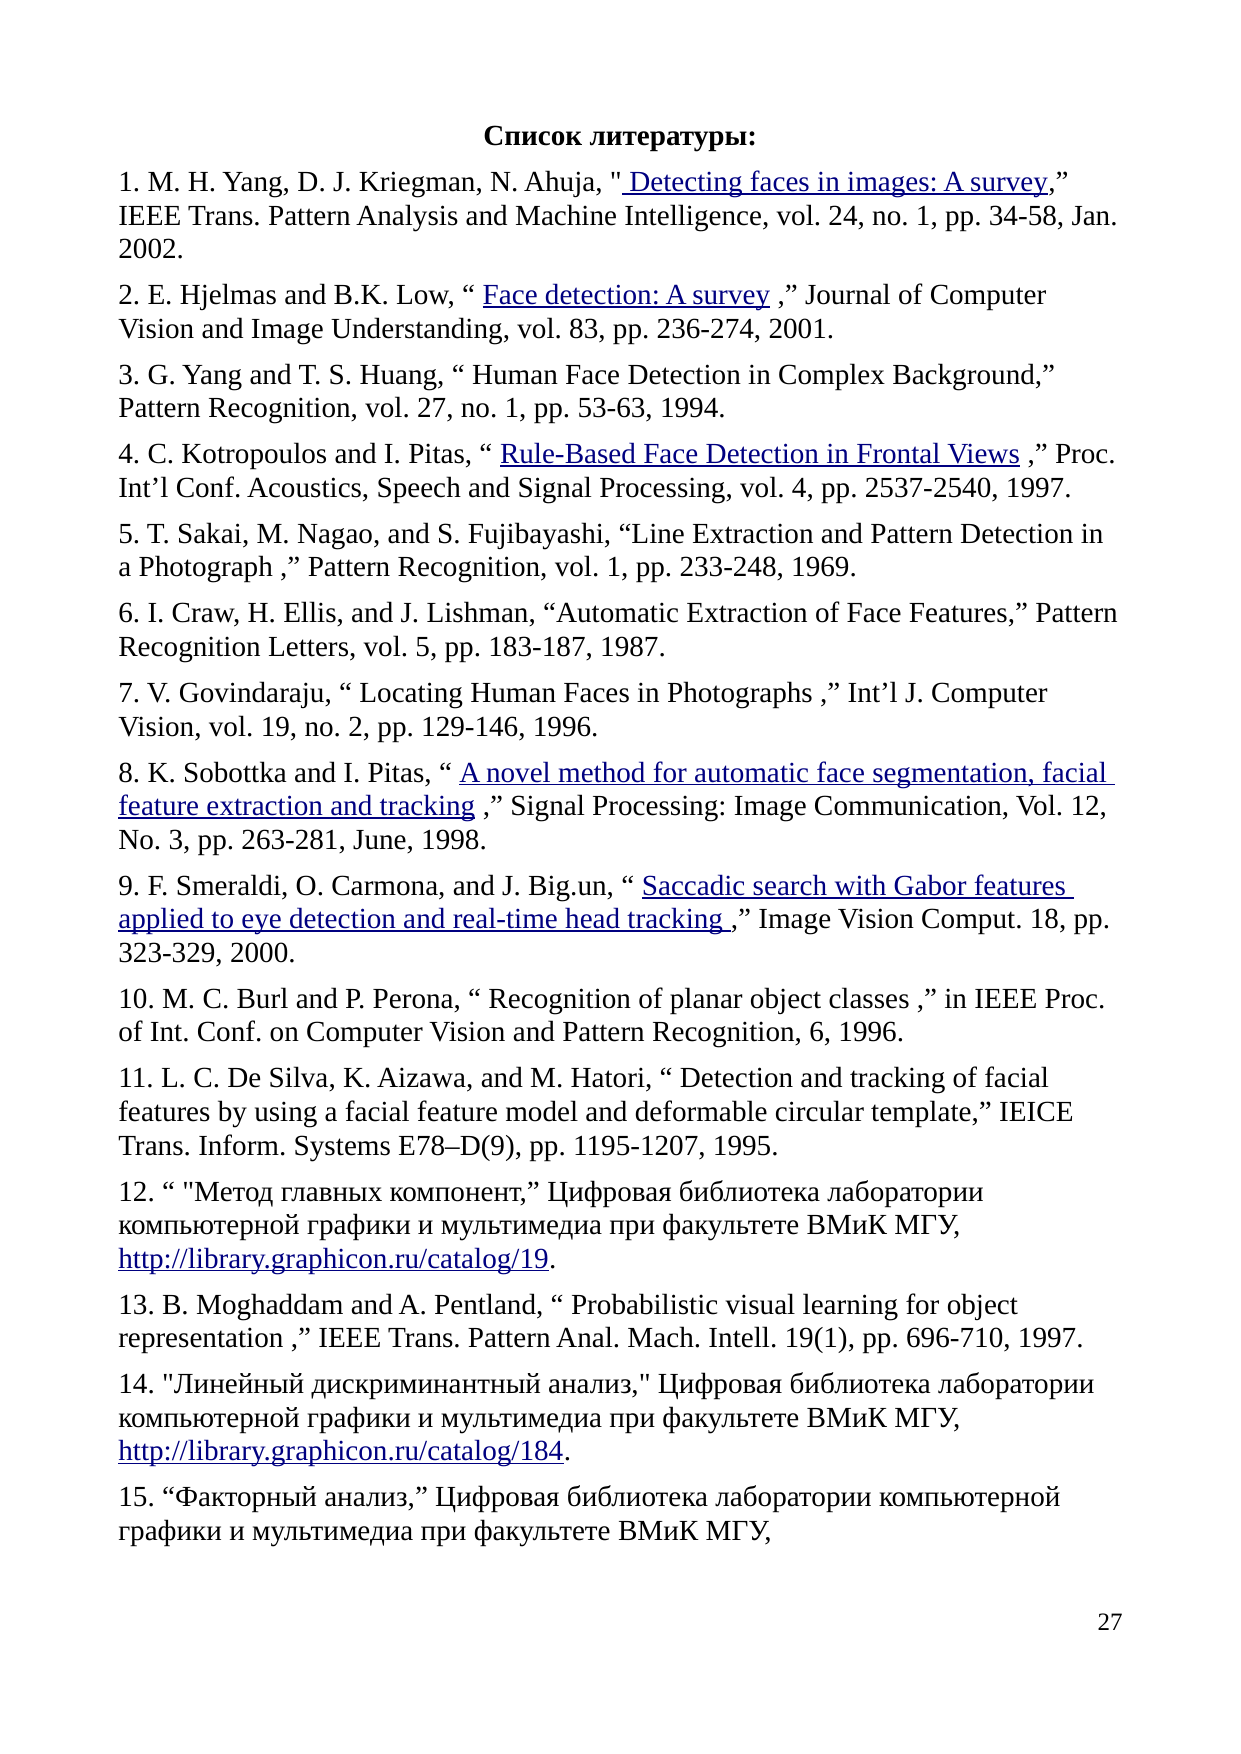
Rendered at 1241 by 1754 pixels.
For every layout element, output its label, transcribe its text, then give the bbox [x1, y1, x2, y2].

text 8. K. Sobottka and I. Pitas, “ A novel method for automatic face segmentation, facial feature extraction and tracking ,” Signal Processing: Image Communication, Vol. 12, No. 3, pp. 263-281, June, 1998. [118, 755, 1122, 855]
text 6. I. Craw, H. Ellis, and J. Lishman, “Automatic Extraction of Face Features,” Pattern Recognition Letters, vol. 5, pp. 183-187, 1987. [118, 596, 1122, 663]
text 12. “ "Метод главных компонент,” Цифровая библиотека лаборатории компьютерной графики и мультимедиа при факультете ВМиК МГУ, http://library.graphicon.ru/catalog/19. [118, 1174, 1122, 1274]
text 5. T. Sakai, M. Nagao, and S. Fujibayashi, “Line Extraction and Pattern Detection in a Photograph ,” Pattern Recognition, vol. 1, pp. 233-248, 1969. [118, 516, 1122, 583]
text 3. G. Yang and T. S. Huang, “ Human Face Detection in Complex Background,” Pattern Recognition, vol. 27, no. 1, pp. 53-63, 1994. [118, 357, 1122, 424]
text 14. "Линейный дискриминантный анализ," Цифровая библиотека лаборатории компьютерной графики и мультимедиа при факультете ВМиК МГУ, http://library.graphicon.ru/catalog/184. [118, 1366, 1122, 1467]
text 9. F. Smeraldi, O. Carmona, and J. Big.un, “ Saccadic search with Gabor features applied to eye detection and real-time head tracking ,” Image Vision Comput. 18, pp. 323-329, 2000. [118, 868, 1122, 968]
subtitle Список литературы: [118, 118, 1122, 152]
text 1. M. H. Yang, D. J. Kriegman, N. Ahuja, " Detecting faces in images: A survey,” IEEE Trans. Pattern Analysis and Machine Intelligence, vol. 24, no. 1, pp. 34-58, Jan. 2002. [118, 164, 1122, 265]
text 10. M. C. Burl and P. Perona, “ Recognition of planar object classes ,” in IEEE Proc. of Int. Conf. on Computer Vision and Pattern Recognition, 6, 1996. [118, 981, 1122, 1048]
text 2. E. Hjelmas and B.K. Low, “ Face detection: A survey ,” Journal of Computer Vision and Image Understanding, vol. 83, pp. 236-274, 2001. [118, 277, 1122, 344]
text 7. V. Govindaraju, “ Locating Human Faces in Photographs ,” Int’l J. Computer Vision, vol. 19, no. 2, pp. 129-146, 1996. [118, 675, 1122, 742]
text 15. “Факторный анализ,” Цифровая библиотека лаборатории компьютерной графики и мультимедиа при факультете ВМиК МГУ, [118, 1479, 1122, 1547]
text 13. B. Moghaddam and A. Pentland, “ Probabilistic visual learning for object representation ,” IEEE Trans. Pattern Anal. Mach. Intell. 19(1), pp. 696-710, 1997. [118, 1287, 1122, 1354]
text 4. C. Kotropoulos and I. Pitas, “ Rule-Based Face Detection in Frontal Views ,” Proc. Int’l Conf. Acoustics, Speech and Signal Processing, vol. 4, pp. 2537-2540, 1997. [118, 436, 1122, 503]
text 11. L. C. De Silva, K. Aizawa, and M. Hatori, “ Detection and tracking of facial features by using a facial feature model and deformable circular template,” IEICE Trans. Inform. Systems E78–D(9), pp. 1195-1207, 1995. [118, 1061, 1122, 1161]
